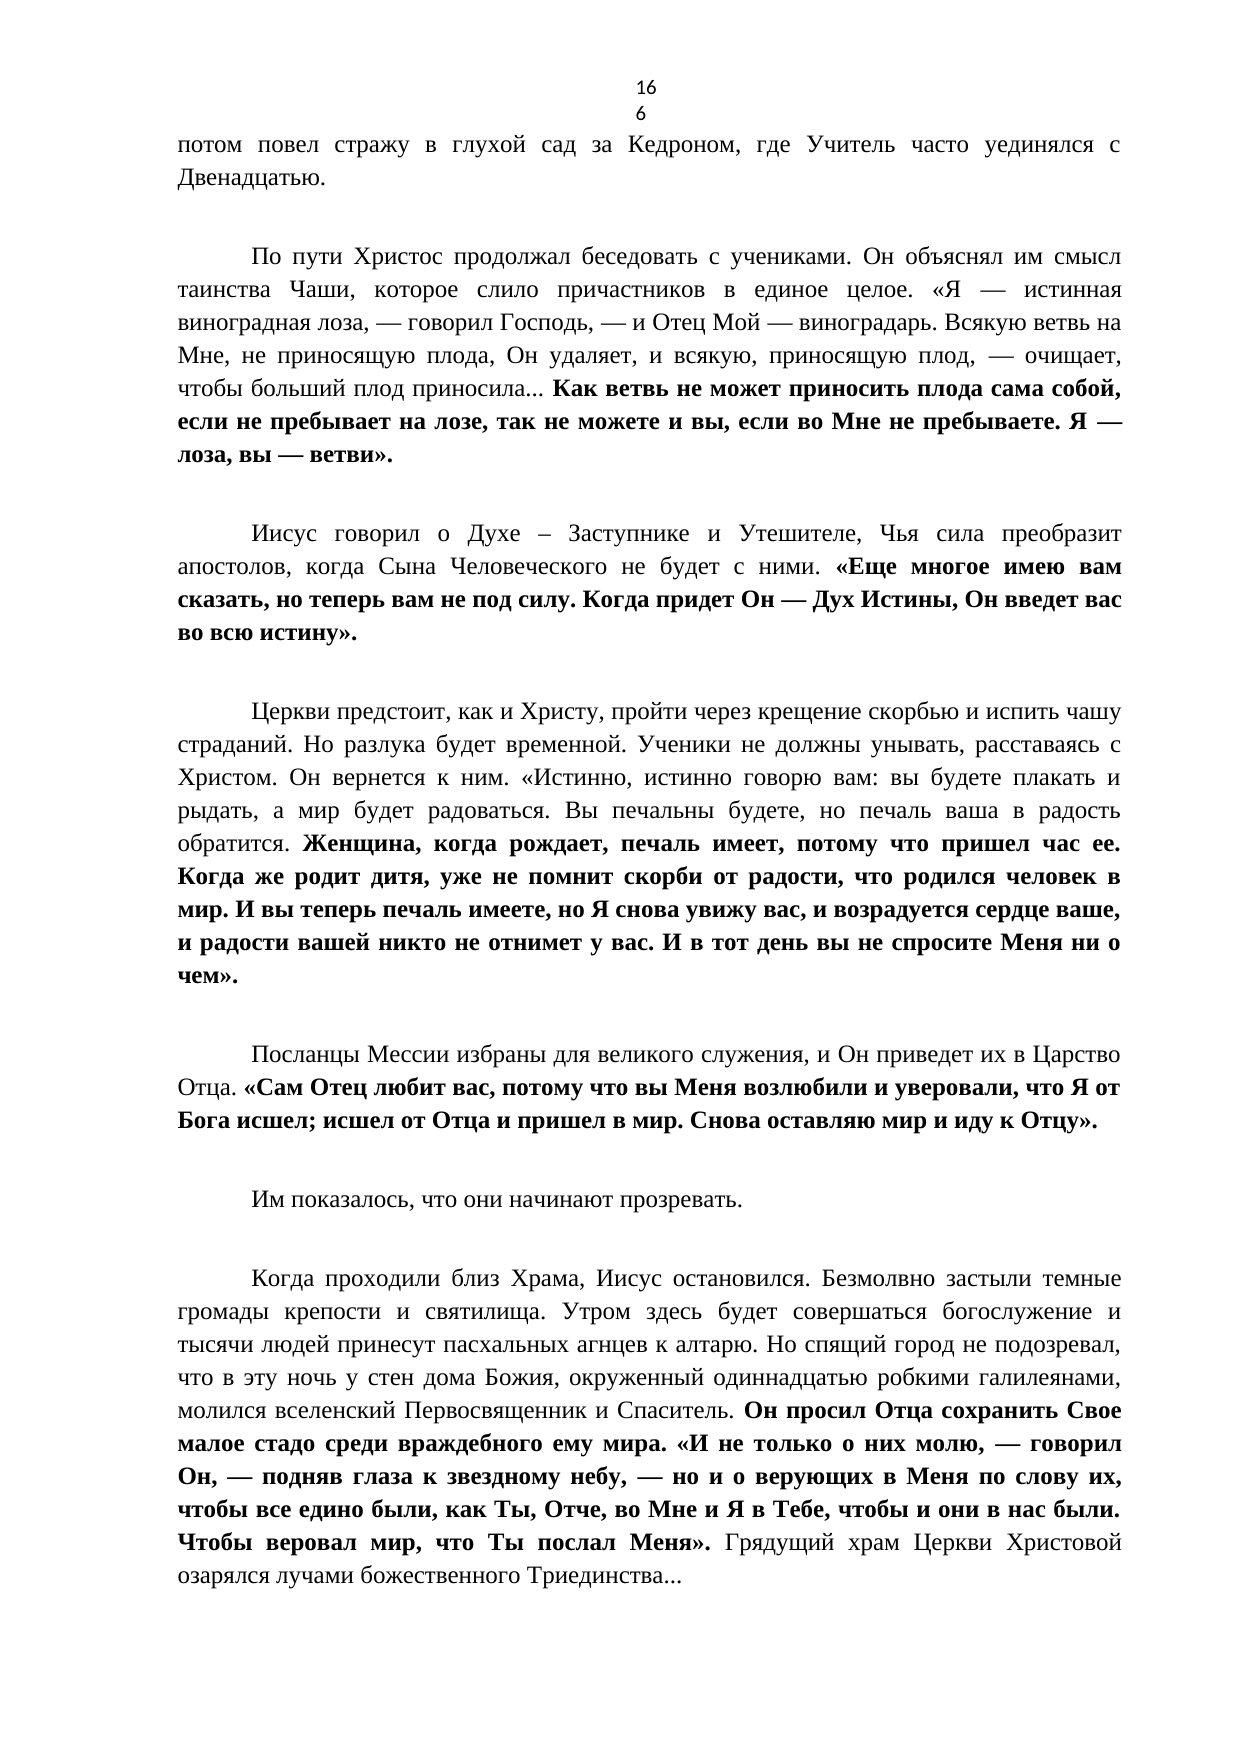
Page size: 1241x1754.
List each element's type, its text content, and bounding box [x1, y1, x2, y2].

text По пути Христос продолжал беседовать с учениками. Он объяснял им смысл таинства Чаши, которое слило причастников в единое целое. «Я — истинная виноградная лоза, — говорил Господь, — и Отец Мой — виноградарь. Всякую ветвь на Мне, не приносящую плода, Он удаляет, и всякую, приносящую плод, — очищает, чтобы больший плод приносила... Как ветвь не может приносить плода сама собой, если не пребывает на лозе, так не можете и вы, если во Мне не пребываете. Я — лоза, вы — ветви». [177, 241, 1122, 468]
text Посланцы Мессии избраны для великого служения, и Он приведет их в Царство Отца. «Сам Отец любит вас, потому что вы Меня возлюбили и уверовали, что Я от Бога исшел; исшел от Отца и пришел в мир. Снова оставляю мир и иду к Отцу». [177, 1039, 1122, 1134]
text Им показалось, что они начинают прозревать. [177, 1184, 1122, 1213]
text Иисус говорил о Духе – Заступнике и Утешителе, Чья сила преобразит апостолов, когда Сына Человеческого не будет с ними. «Еще многое имею вам сказать, но теперь вам не под силу. Когда придет Он — Дух Истины, Он введет вас во всю истину». [177, 518, 1122, 646]
text потом повел стражу в глухой сад за Кедроном, где Учитель часто уединялся с Двенадцатью. [177, 118, 1122, 191]
text Церкви предстоит, как и Христу, пройти через крещение скорбью и испить чашу страданий. Но разлука будет временной. Ученики не должны унывать, расставаясь с Христом. Он вернется к ним. «Истинно, истинно говорю вам: вы будете плакать и рыдать, а мир будет радоваться. Вы печальны будете, но печаль ваша в радость обратится. Женщина, когда рождает, печаль имеет, потому что пришел час ее. Когда же родит дитя, уже не помнит скорби от радости, что родился человек в мир. И вы теперь печаль имеете, но Я снова увижу вас, и возрадуется сердце ваше, и радости вашей никто не отнимет у вас. И в тот день вы не спросите Меня ни о чем». [177, 696, 1122, 989]
text Когда проходили близ Храма, Иисус остановился. Безмолвно застыли темные громады крепости и святилища. Утром здесь будет совершаться богослужение и тысячи людей принесут пасхальных агнцев к алтарю. Но спящий город не подозревал, что в эту ночь у стен дома Божия, окруженный одиннадцатью робкими галилеянами, молился вселенский Первосвященник и Спаситель. Он просил Отца сохранить Свое малое стадо среди враждебного ему мира. «И не только о них молю, — говорил Он, — подняв глаза к звездному небу, — но и о верующих в Меня по слову их, чтобы все едино были, как Ты, Отче, во Мне и Я в Тебе, чтобы и они в нас были. Чтобы веровал мир, что Ты послал Меня». Грядущий храм Церкви Христовой озарялся лучами божественного Триединства... [177, 1263, 1122, 1589]
